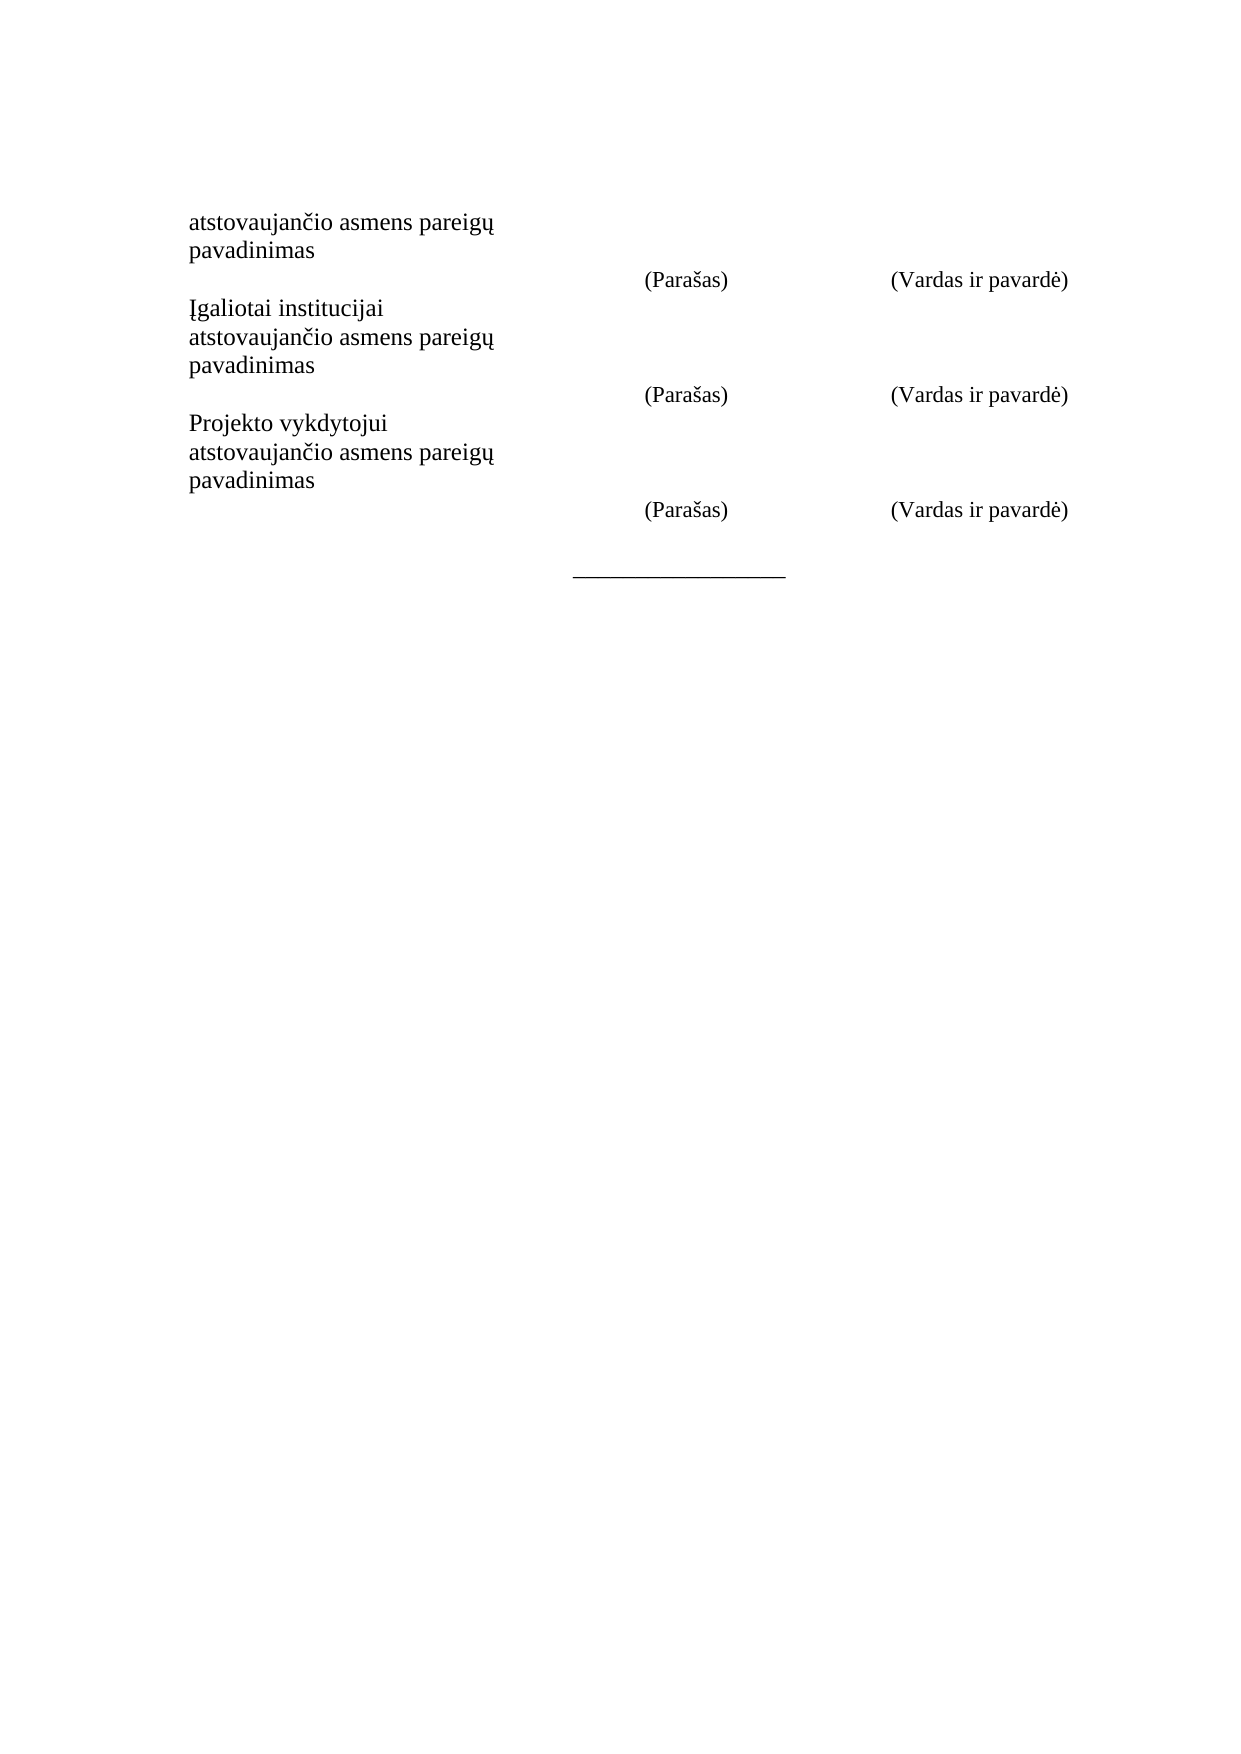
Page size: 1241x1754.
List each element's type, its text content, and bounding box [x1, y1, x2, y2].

table_cell [177, 494, 535, 523]
table_cell [535, 408, 837, 494]
table_header [838, 207, 1122, 264]
table_cell [177, 379, 535, 408]
table_header atstovaujančio asmens pareigų pavadinimas [177, 207, 535, 264]
table_cell (Parašas) [535, 494, 837, 523]
text _________________ [177, 552, 1181, 580]
table_cell [838, 408, 1122, 494]
table_cell [838, 293, 1122, 379]
table_header [535, 207, 837, 264]
table_cell Įgaliotai institucijai atstovaujančio asmens pareigų pavadinimas [177, 293, 535, 379]
table_cell (Vardas ir pavardė) [838, 494, 1122, 523]
table_cell Projekto vykdytojui atstovaujančio asmens pareigų pavadinimas [177, 408, 535, 494]
table_cell (Parašas) [535, 379, 837, 408]
table_cell (Vardas ir pavardė) [838, 264, 1122, 293]
table_cell [535, 293, 837, 379]
table_cell [177, 264, 535, 293]
table_cell (Parašas) [535, 264, 837, 293]
table_cell (Vardas ir pavardė) [838, 379, 1122, 408]
